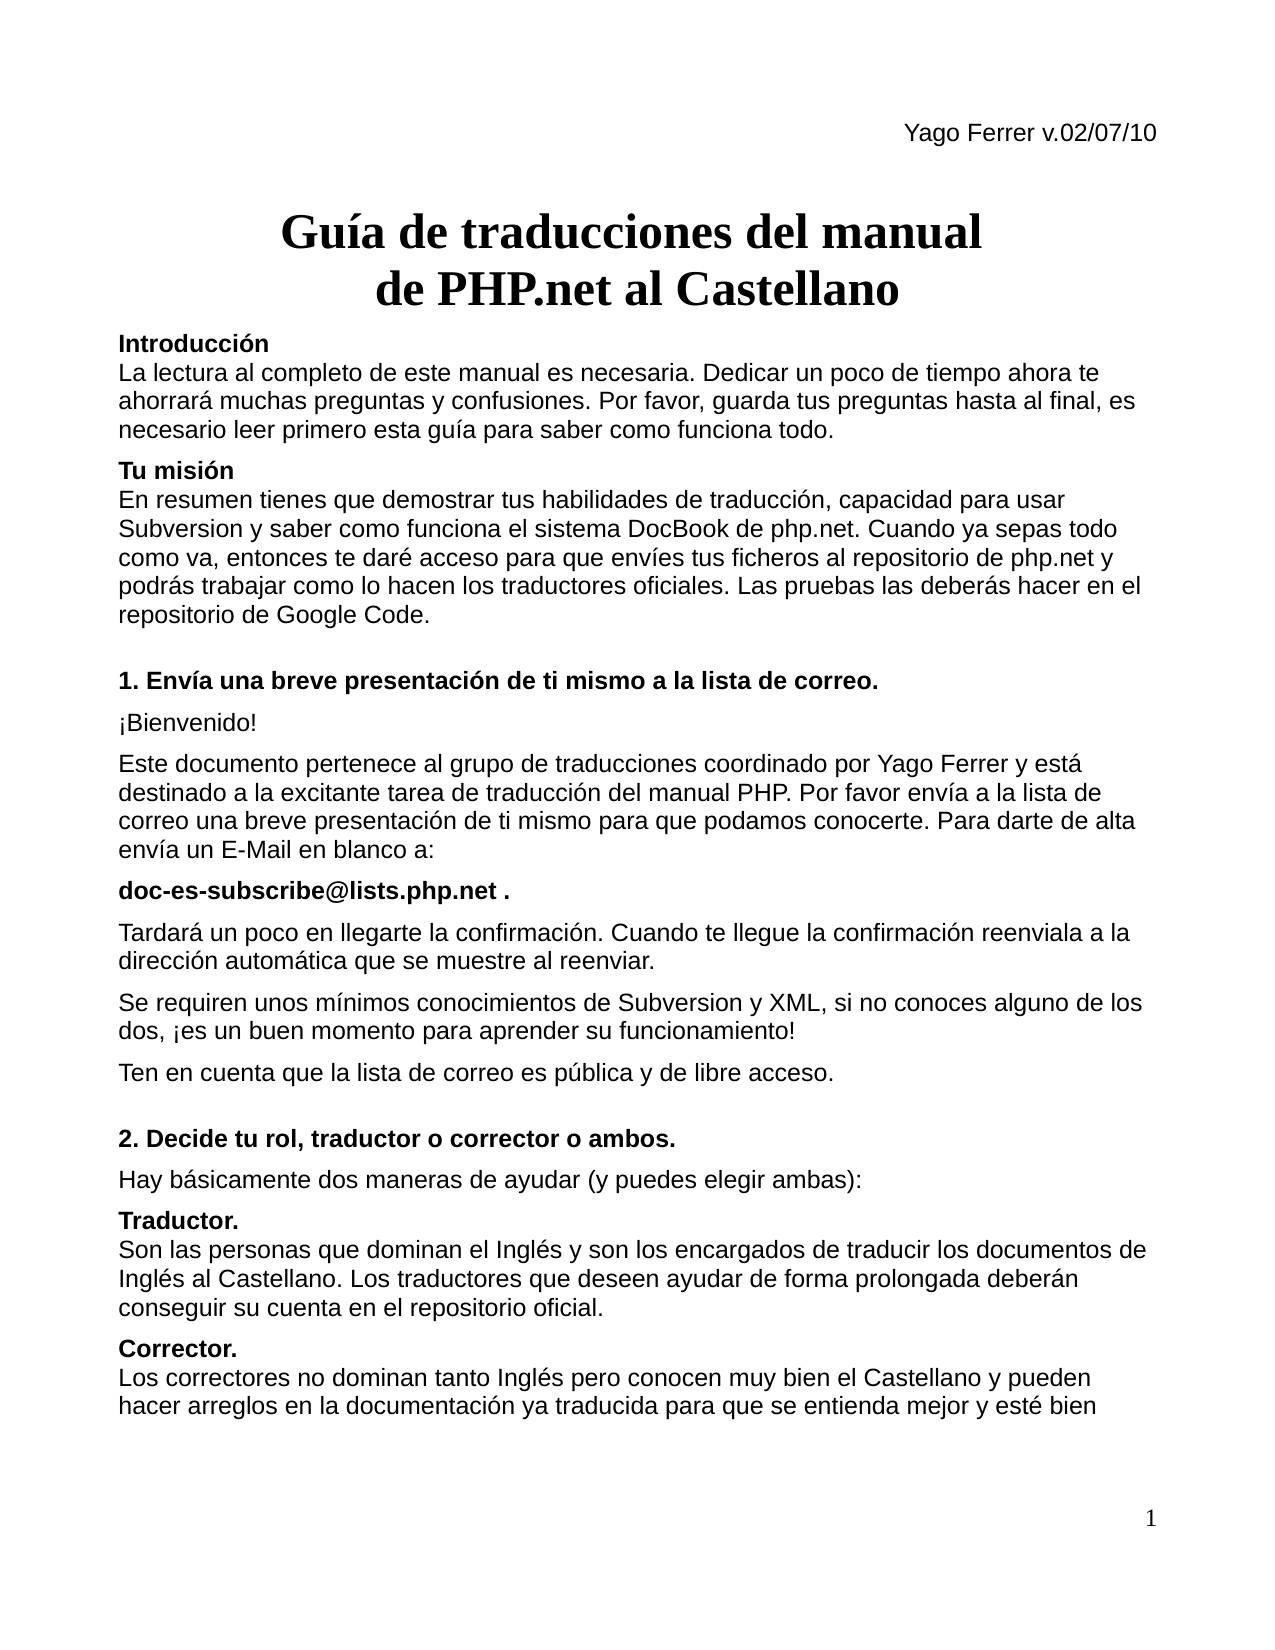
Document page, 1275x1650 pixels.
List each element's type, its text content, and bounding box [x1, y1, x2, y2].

text Ten en cuenta que la lista de correo es pública y de libre acceso. [118, 1058, 1157, 1086]
text Este documento pertenece al grupo de traducciones coordinado por Yago Ferrer y está destinado a la excitante tarea de traducción del manual PHP. Por favor envía a la lista de correo una breve presentación de ti mismo para que podamos conocerte. Para darte de alta envía un E-Mail en blanco a: [118, 749, 1157, 864]
text Tardará un poco en llegarte la confirmación. Cuando te llegue la confirmación reenviala a la dirección automática que se muestre al reenviar. [118, 918, 1157, 975]
text Traductor. Son las personas que dominan el Inglés y son los encargados de traducir los documentos de Inglés al Castellano. Los traductores que deseen ayudar de forma prolongada deberán conseguir su cuenta en el repositorio oficial. [118, 1206, 1157, 1321]
text Hay básicamente dos maneras de ayudar (y puedes elegir ambas): [118, 1165, 1157, 1194]
subtitle 1. Envía una breve presentación de ti mismo a la lista de correo. [118, 666, 1157, 695]
subtitle 2. Decide tu rol, traductor o corrector o ambos. [118, 1124, 1157, 1153]
subtitle Guía de traducciones del manual de PHP.net al Castellano [118, 201, 1157, 316]
text doc-es-subscribe@lists.php.net . [118, 876, 1157, 905]
text Corrector. Los correctores no dominan tanto Inglés pero conocen muy bien el Castellano y pueden hacer arreglos en la documentación ya traducida para que se entienda mejor y esté bien [118, 1334, 1157, 1420]
text Se requiren unos mínimos conocimientos de Subversion y XML, si no conoces alguno de los dos, ¡es un buen momento para aprender su funcionamiento! [118, 988, 1157, 1045]
text ¡Bienvenido! [118, 708, 1157, 736]
text Tu misión En resumen tienes que demostrar tus habilidades de traducción, capacidad para usar Subversion y saber como funciona el sistema DocBook de php.net. Cuando ya sepas todo como va, entonces te daré acceso para que envíes tus ficheros al repositorio de php.net y podrás trabajar como lo hacen los traductores oficiales. Las pruebas las deberás hacer en el repositorio de Google Code. [118, 456, 1157, 629]
text Introducción La lectura al completo de este manual es necesaria. Dedicar un poco de tiempo ahora te ahorrará muchas preguntas y confusiones. Por favor, guarda tus preguntas hasta al final, es necesario leer primero esta guía para saber como funciona todo. [118, 329, 1157, 444]
